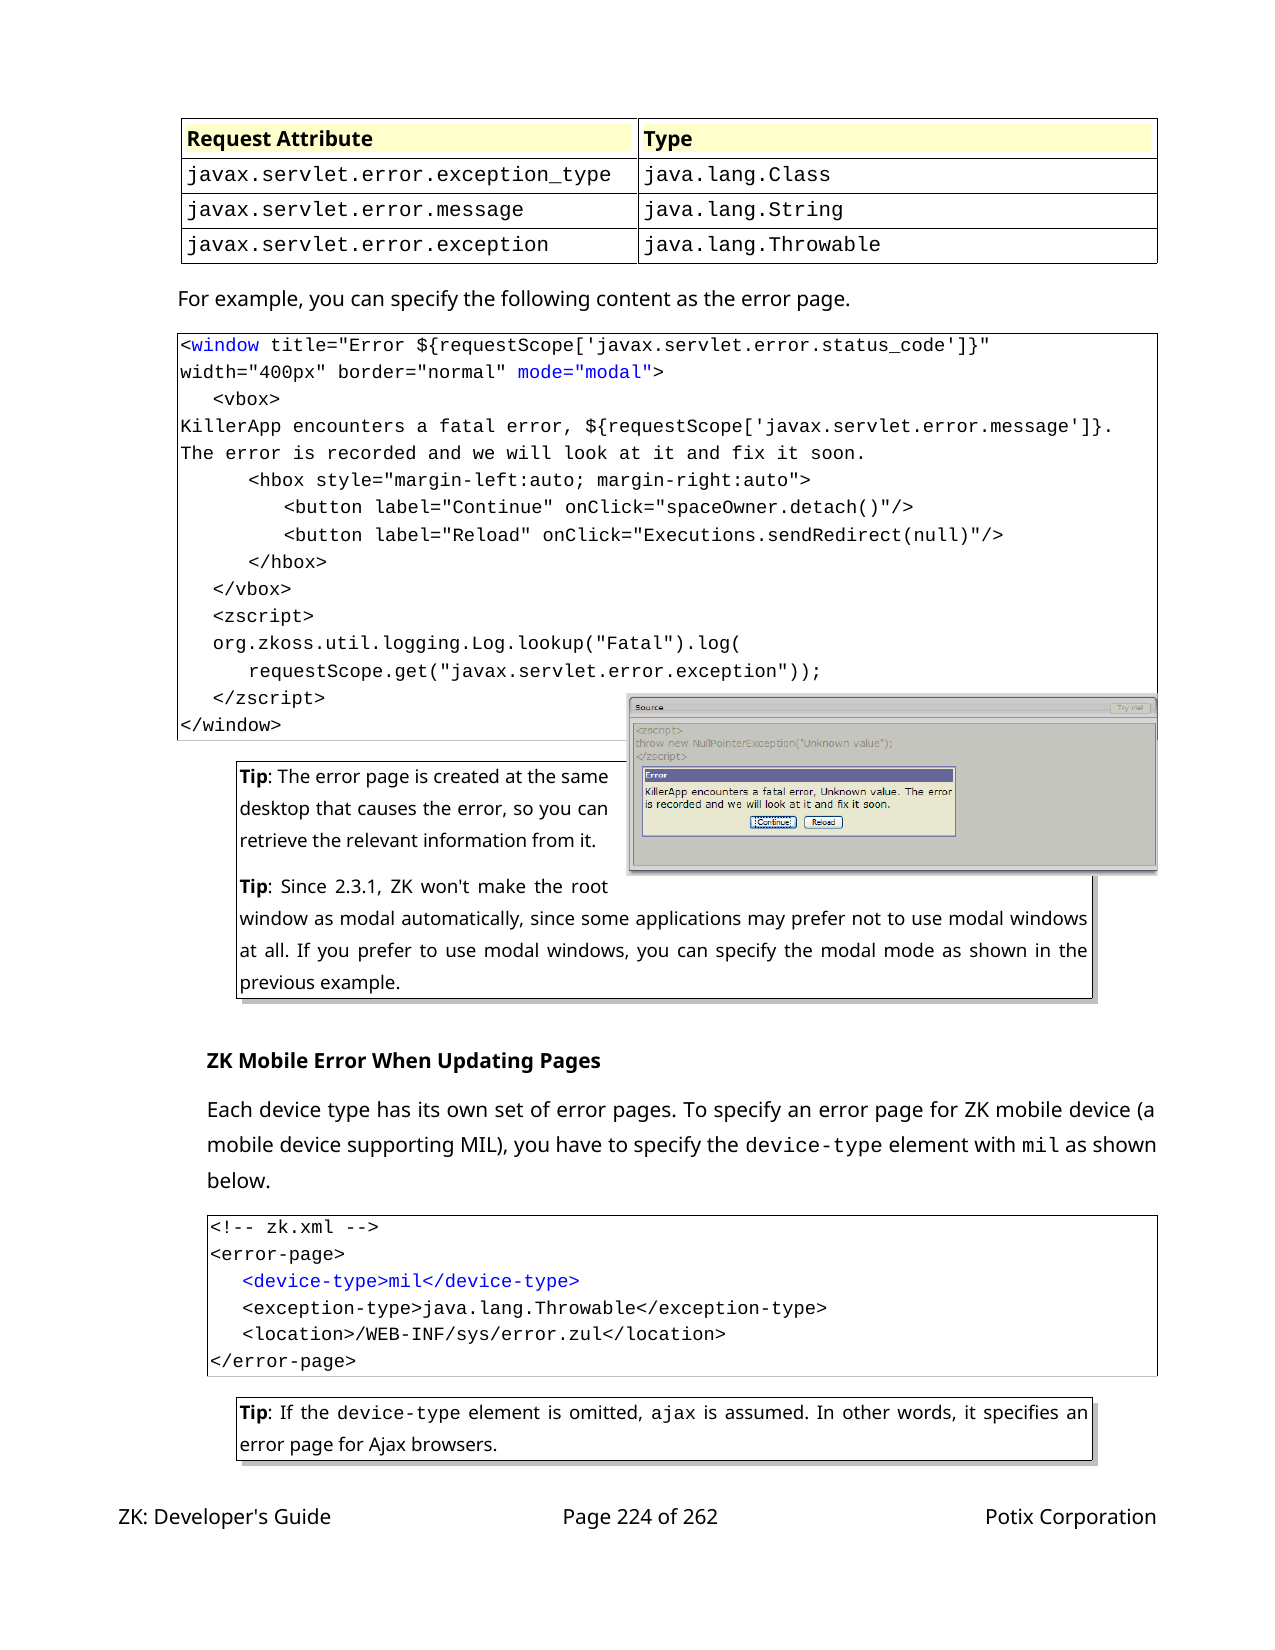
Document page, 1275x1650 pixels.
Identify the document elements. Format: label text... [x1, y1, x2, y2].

table_cell java.lang.Class [639, 159, 1157, 193]
text </zscript> [178, 686, 1157, 710]
text </window> [178, 713, 626, 740]
text <button label="Reload" onClick="Executions.sendRedirect(null)"/> [178, 522, 1157, 547]
text </hbox> [178, 550, 1157, 574]
text requestScope.get("javax.servlet.error.exception")); [178, 658, 1157, 683]
text <!-- zk.xml --> [208, 1216, 1157, 1239]
text <vbox> [178, 387, 1157, 411]
table_cell javax.servlet.error.exception [182, 229, 637, 263]
text Tip: Since 2.3.1, ZK won't make the root window as modal automatically, since some applications may prefer not to use modal windows at all. If you prefer to use modal windows, you can specify the modal mode as shown in the previous example. [237, 871, 1092, 998]
text <device-type>mil</device-type> <exception-type>java.lang.Throwable</exception-type> <location>/WEB-INF/sys/error.zul</location> </error-page> [208, 1269, 1157, 1376]
text For example, you can specify the following content as the error page. [177, 284, 1157, 312]
text Each device type has its own set of error pages. To specify an error page for ZK mobile device (a mobile device supporting MIL), you have to specify the device-type element with mil as shown below. [207, 1095, 1157, 1194]
text KillerApp encounters a fatal error, ${requestScope['javax.servlet.error.message']}. The error is recorded and we will look at it and fix it soon. [178, 414, 1157, 465]
table_header Request Attribute [182, 119, 637, 158]
table_header Type [639, 119, 1157, 158]
text <window title="Error ${requestScope['javax.servlet.error.status_code']}" [178, 334, 1157, 357]
table_cell java.lang.Throwable [639, 229, 1157, 263]
table_cell java.lang.String [639, 194, 1157, 228]
text <zscript> [178, 604, 1157, 628]
text <hbox style="margin-left:auto; margin-right:auto"> [178, 468, 1157, 492]
text Tip: The error page is created at the same desktop that causes the error, so you can retrieve the relevant information from it. [237, 762, 626, 853]
text org.zkoss.util.logging.Log.lookup("Fatal").log( [178, 631, 1157, 656]
text <button label="Continue" onClick="spaceOwner.detach()"/> [178, 495, 1157, 519]
text width="400px" border="normal" mode="modal"> [178, 360, 1157, 384]
text <error-page> [208, 1242, 1157, 1266]
table_cell javax.servlet.error.message [182, 194, 637, 228]
subtitle ZK Mobile Error When Updating Pages [207, 1046, 1157, 1074]
picture [626, 693, 1158, 876]
table_cell javax.servlet.error.exception_type [182, 159, 637, 193]
text Tip: If the device-type element is omitted, ajax is assumed. In other words, it specifies an error page for Ajax browsers. [237, 1398, 1092, 1460]
text </vbox> [178, 577, 1157, 601]
